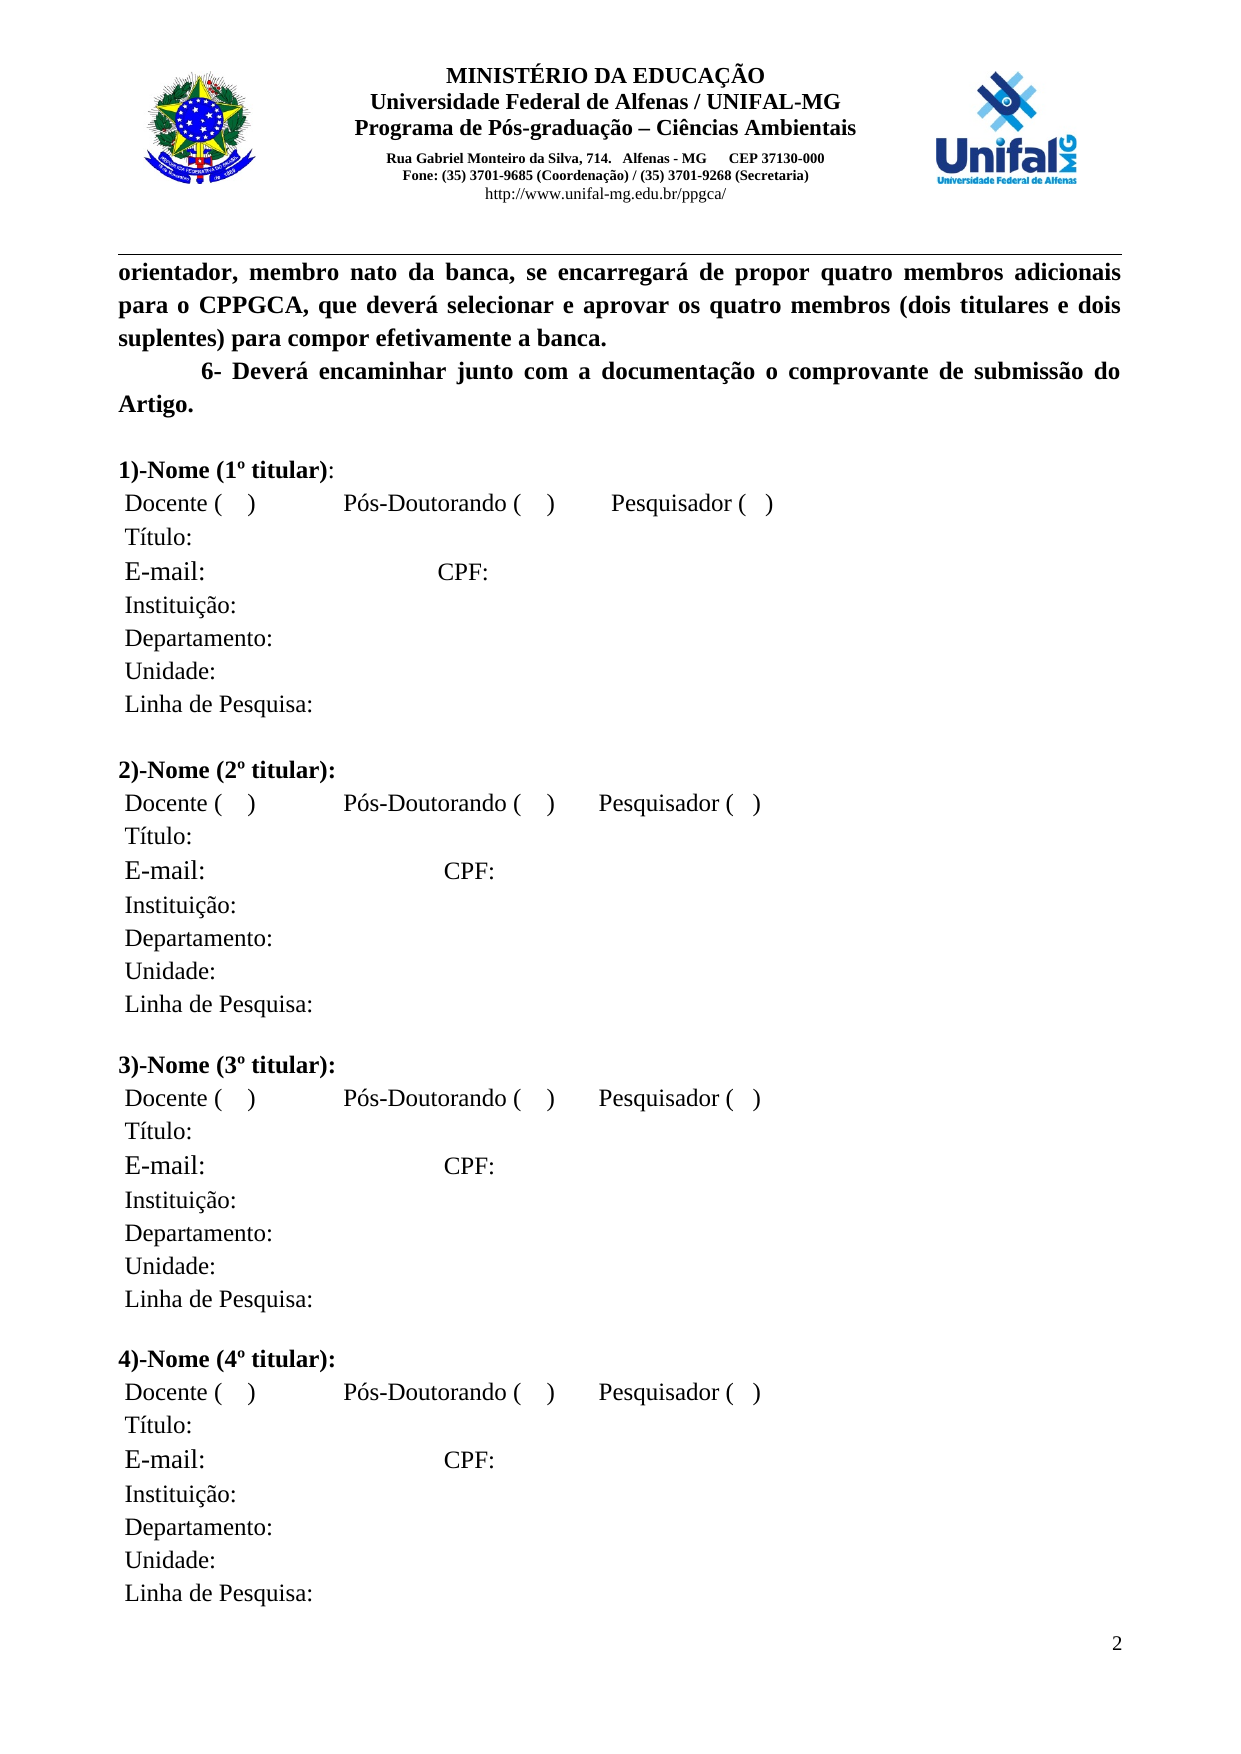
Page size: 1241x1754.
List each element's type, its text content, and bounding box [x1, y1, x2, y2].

text E-mail: CPF: [118, 554, 1122, 586]
text Linha de Pesquisa: [118, 689, 1122, 718]
text Departamento: [118, 923, 1122, 952]
text 3)-Nome (3º titular): [118, 1050, 1122, 1079]
picture [1073, 158, 1077, 168]
text E-mail: CPF: [118, 1443, 1122, 1474]
text Unidade: [118, 656, 1122, 685]
text Instituição: [118, 1185, 1122, 1213]
text Docente ( ) Pós-Doutorando ( ) Pesquisador ( ) [118, 1377, 1122, 1406]
text Departamento: [118, 1512, 1122, 1541]
picture [936, 71, 1077, 184]
text Linha de Pesquisa: [118, 1578, 1122, 1607]
text Docente ( ) Pós-Doutorando ( ) Pesquisador ( ) [118, 788, 1122, 817]
text E-mail: CPF: [118, 854, 1122, 886]
text 1)-Nome (1º titular): [118, 456, 1122, 484]
text Linha de Pesquisa: [118, 1284, 1122, 1312]
text Unidade: [118, 956, 1122, 985]
text orientador, membro nato da banca, se encarregará de propor quatro membros adicionais para o CPPGCA, que deverá selecionar e aprovar os quatro membros (dois titulares e dois suplentes) para compor efetivamente a banca. [118, 255, 1122, 352]
text Título: [118, 1116, 1122, 1145]
text Título: [118, 821, 1122, 850]
text Unidade: [118, 1251, 1122, 1279]
text E-mail: CPF: [118, 1149, 1122, 1180]
text Docente ( ) Pós-Doutorando ( ) Pesquisador ( ) [118, 1083, 1122, 1112]
text Linha de Pesquisa: [118, 989, 1122, 1018]
text Instituição: [118, 1479, 1122, 1508]
text 2)-Nome (2º titular): [118, 755, 1122, 784]
text Docente ( ) Pós-Doutorando ( ) Pesquisador ( ) [118, 488, 1122, 517]
text Unidade: [118, 1545, 1122, 1574]
text Título: [118, 522, 1122, 550]
text Departamento: [118, 623, 1122, 652]
text 4)-Nome (4º titular): [118, 1344, 1122, 1373]
text Título: [118, 1410, 1122, 1439]
text 6- Deverá encaminhar junto com a documentação o comprovante de submissão do Artigo. [118, 353, 1122, 418]
text Instituição: [118, 890, 1122, 919]
text Departamento: [118, 1218, 1122, 1246]
picture [143, 71, 256, 184]
text Instituição: [118, 590, 1122, 619]
